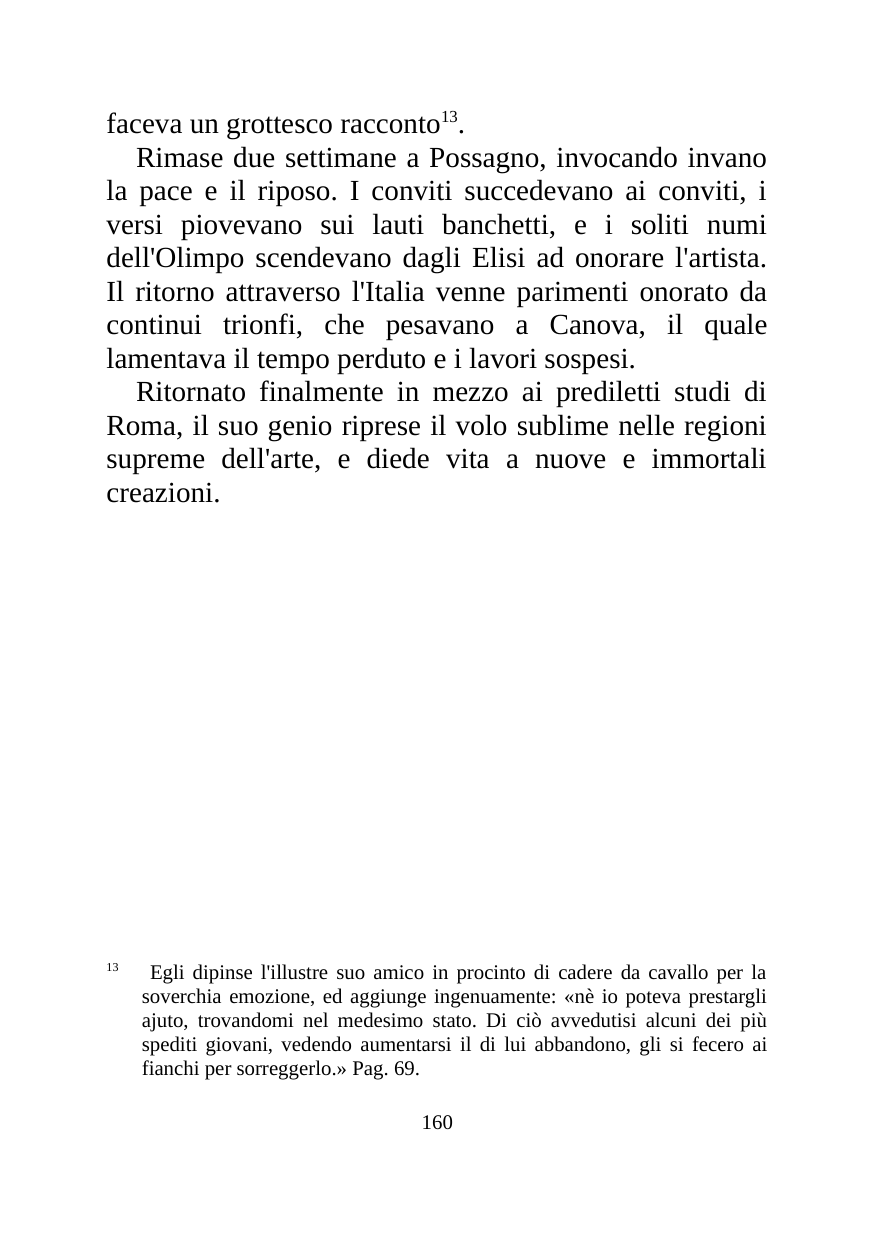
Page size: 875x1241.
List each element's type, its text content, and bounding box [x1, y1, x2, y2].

text Ritornato finalmente in mezzo ai prediletti studi di Roma, il suo genio riprese il volo sublime nelle regioni supreme dell'arte, e diede vita a nuove e immortali creazioni. [106, 374, 768, 509]
text faceva un grottesco racconto. [106, 106, 768, 140]
text Rimase due settimane a Possagno, invocando invano la pace e il riposo. I conviti succedevano ai conviti, i versi piovevano sui lauti banchetti, e i soliti numi dell'Olimpo scendevano dagli Elisi ad onorare l'artista. Il ritorno attraverso l'Italia venne parimenti onorato da continui trionfi, che pesavano a Canova, il quale lamentava il tempo perduto e i lavori sospesi. [106, 140, 768, 374]
text Egli dipinse l'illustre suo amico in procinto di cadere da cavallo per la soverchia emozione, ed aggiunge ingenuamente: «nè io poteva prestargli ajuto, trovandomi nel medesimo stato. Di ciò avvedutisi alcuni dei più spediti giovani, vedendo aumentarsi il di lui abbandono, gli si fecero ai fianchi per sorreggerlo.» Pag. 69. [106, 960, 768, 1080]
